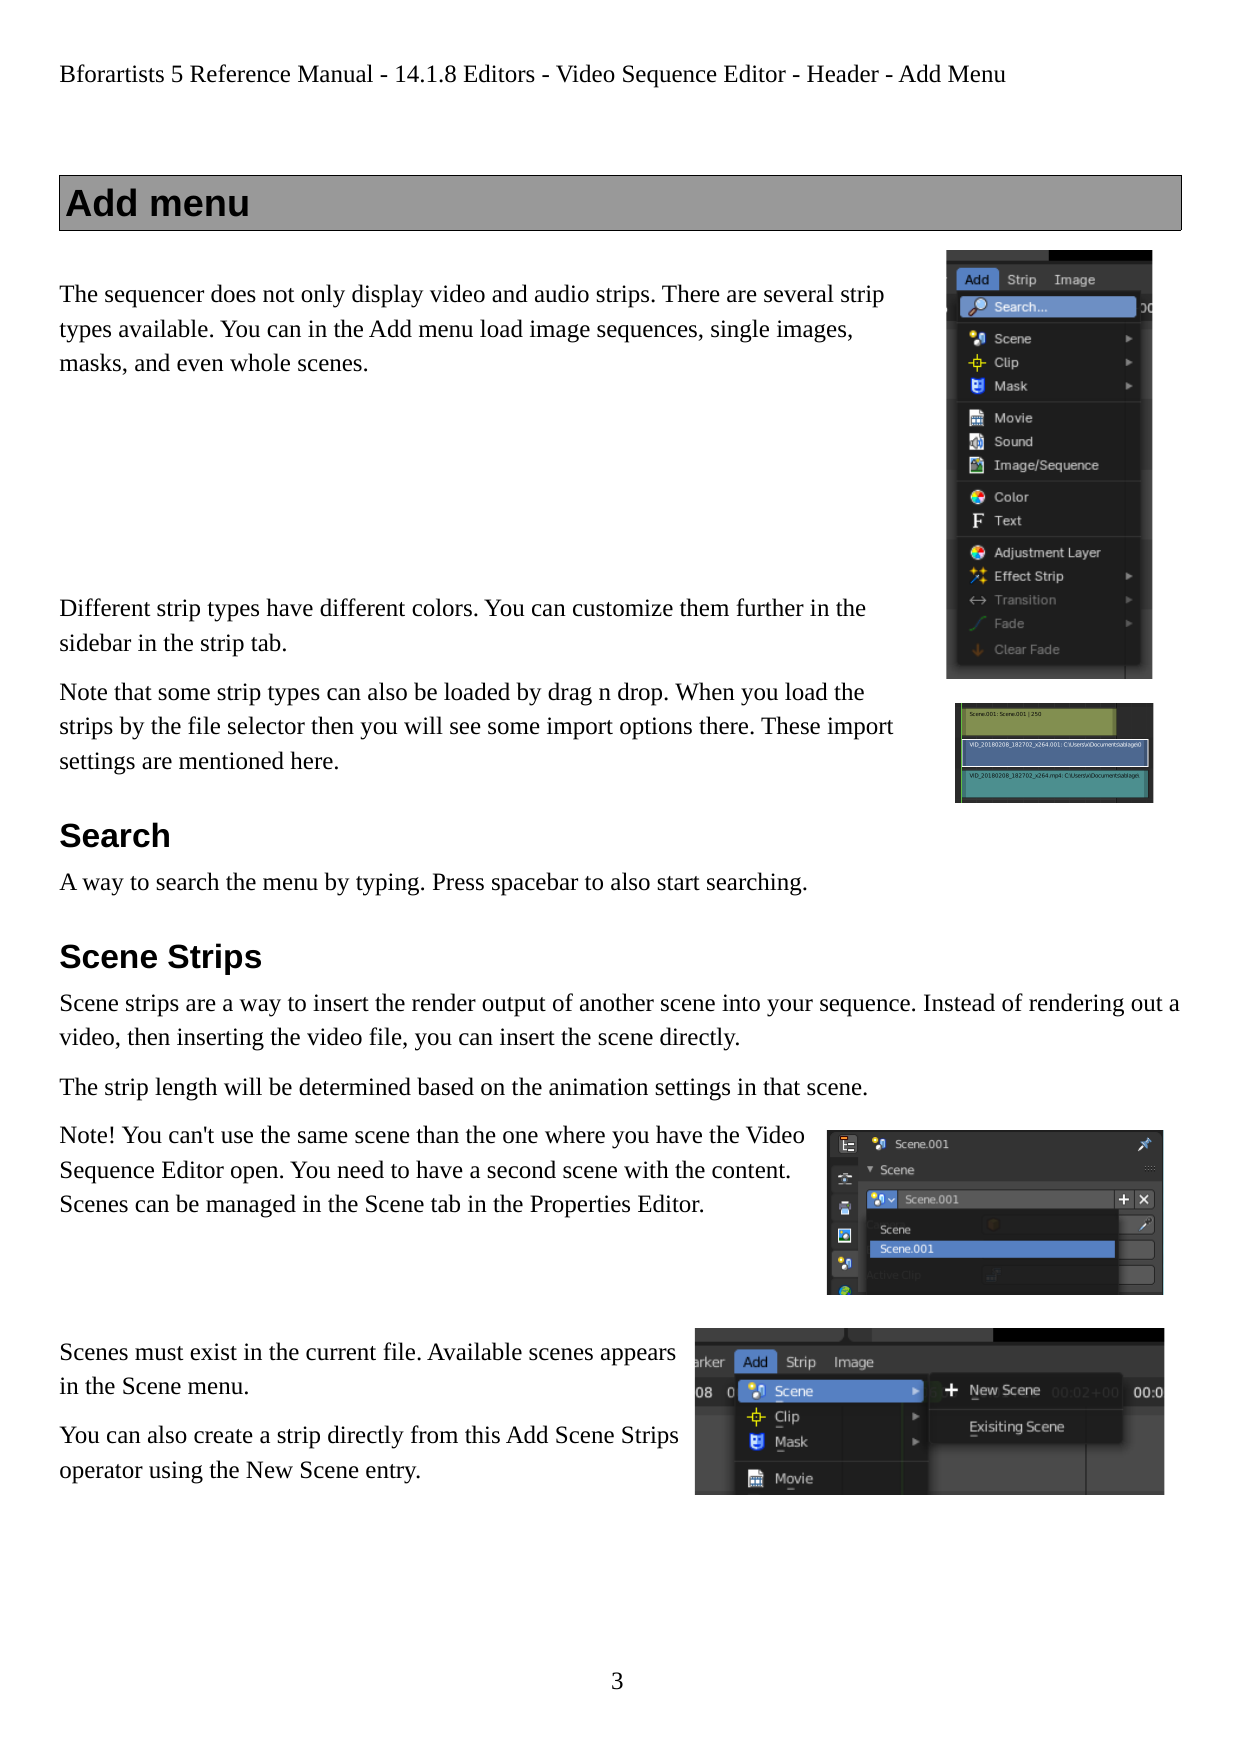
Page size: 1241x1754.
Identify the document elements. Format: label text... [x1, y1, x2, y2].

picture [955, 703, 1154, 803]
text You can also create a strip directly from this Add Scene Strips operator using the New Scene entry. [59, 1420, 694, 1483]
picture [946, 250, 1153, 679]
text Note! You can't use the same scene than the one where you have the Video Sequence Editor open. You need to have a second scene with the content. Scenes can be managed in the Scene tab in the Properties Editor. [59, 1121, 1181, 1218]
text The sequencer does not only display video and audio strips. There are several strip types available. You can in the Add menu load image sequences, single images, masks, and even whole scenes. [59, 279, 946, 377]
text Different strip types have different colors. You can customize them further in the sidebar in the strip tab. [59, 593, 946, 657]
picture [826, 1130, 1164, 1295]
text The strip length will be determined based on the animation settings in that scene. [59, 1072, 1181, 1100]
picture [694, 1328, 1165, 1495]
subtitle Search [59, 816, 1181, 854]
text Scenes must exist in the current file. Available scenes appears in the Scene menu. [59, 1337, 694, 1400]
table_header Add menu [60, 176, 1181, 230]
text A way to search the menu by typing. Press spacebar to also start searching. [59, 867, 1181, 896]
text Scene strips are a way to insert the render output of another scene into your sequence. Instead of rendering out a video, then inserting the video file, you can insert the scene directly. [59, 988, 1181, 1051]
text Note that some strip types can also be loaded by drag n drop. When you load the strips by the file selector then you will see some import options there. These import settings are mentioned here. [59, 677, 1181, 775]
subtitle Scene Strips [59, 937, 1181, 976]
